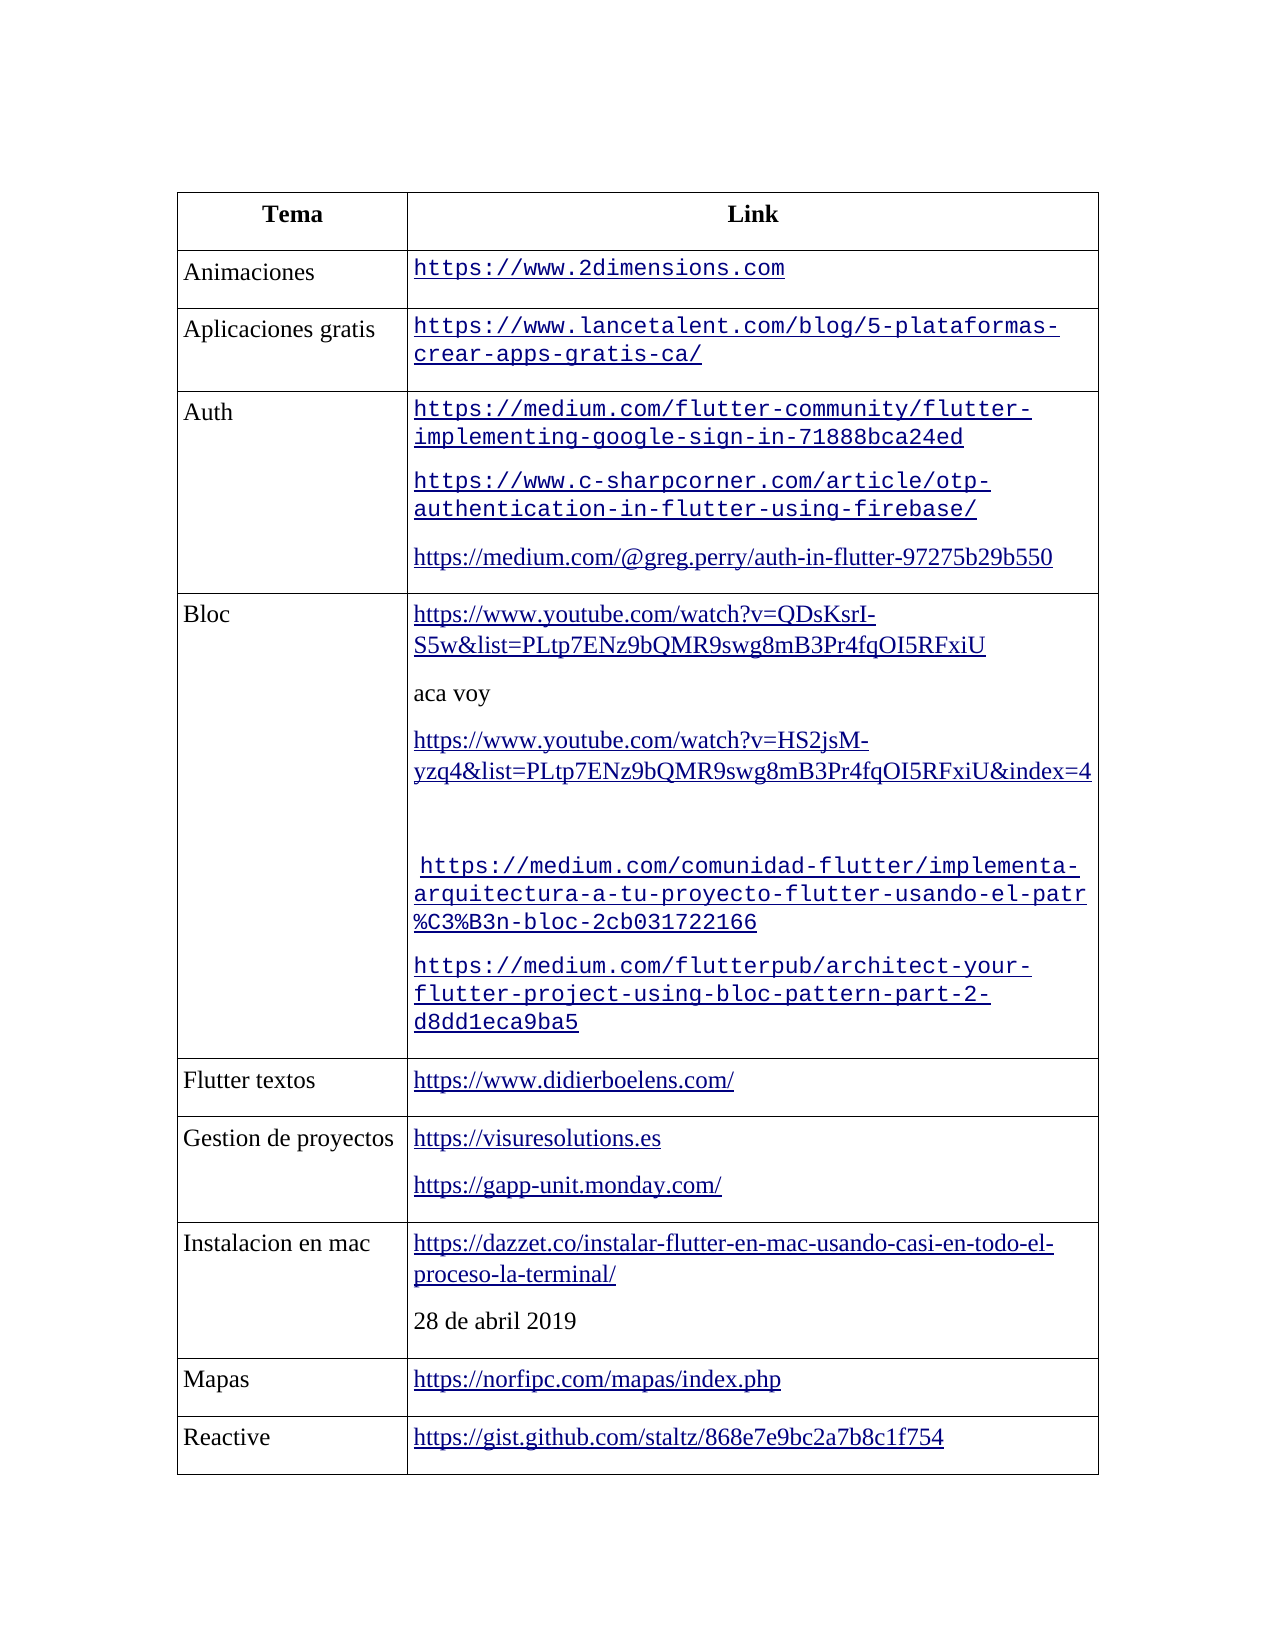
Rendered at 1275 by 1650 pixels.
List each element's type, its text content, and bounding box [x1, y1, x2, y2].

table_cell https://www.youtube.com/watch?v=QDsKsrI-S5w&list=PLtp7ENz9bQMR9swg8mB3Pr4fqOI5RFxiU aca voy https://www.youtube.com/watch?v=HS2jsM-yzq4&list=PLtp7ENz9bQMR9swg8mB3Pr4fqOI5RFxiU&index=4 https://medium.com/comunidad-flutter/implementa-arquitectura-a-tu-proyecto-flutter-usando-el-patr%C3%B3n-bloc-2cb031722166 https://medium.com/flutterpub/architect-your-flutter-project-using-bloc-pattern-part-2-d8dd1eca9ba5 [408, 594, 1098, 1058]
table_cell Instalacion en mac [178, 1223, 407, 1358]
table_cell Auth [178, 392, 407, 593]
table_cell https://www.lancetalent.com/blog/5-plataformas-crear-apps-gratis-ca/ [408, 309, 1098, 391]
table_cell Aplicaciones gratis [178, 309, 407, 391]
table_cell https://medium.com/flutter-community/flutter-implementing-google-sign-in-71888bca24ed https://www.c-sharpcorner.com/article/otp-authentication-in-flutter-using-firebase/ https://medium.com/@greg.perry/auth-in-flutter-97275b29b550 [408, 392, 1098, 593]
table_cell https://www.2dimensions.com [408, 251, 1098, 308]
table_cell Bloc [178, 594, 407, 1058]
table_cell Gestion de proyectos [178, 1117, 407, 1222]
table_header Link [408, 193, 1098, 250]
table_cell Reactive [178, 1417, 407, 1473]
table_cell https://www.didierboelens.com/ [408, 1059, 1098, 1116]
table_header Tema [178, 193, 407, 250]
table_cell Animaciones [178, 251, 407, 308]
table_cell Mapas [178, 1359, 407, 1416]
table_cell https://norfipc.com/mapas/index.php [408, 1359, 1098, 1416]
table_cell https://gist.github.com/staltz/868e7e9bc2a7b8c1f754 [408, 1417, 1098, 1473]
table_cell https://dazzet.co/instalar-flutter-en-mac-usando-casi-en-todo-el-proceso-la-terminal/ 28 de abril 2019 [408, 1223, 1098, 1358]
table_cell Flutter textos [178, 1059, 407, 1116]
table_cell https://visuresolutions.es https://gapp-unit.monday.com/ [408, 1117, 1098, 1222]
